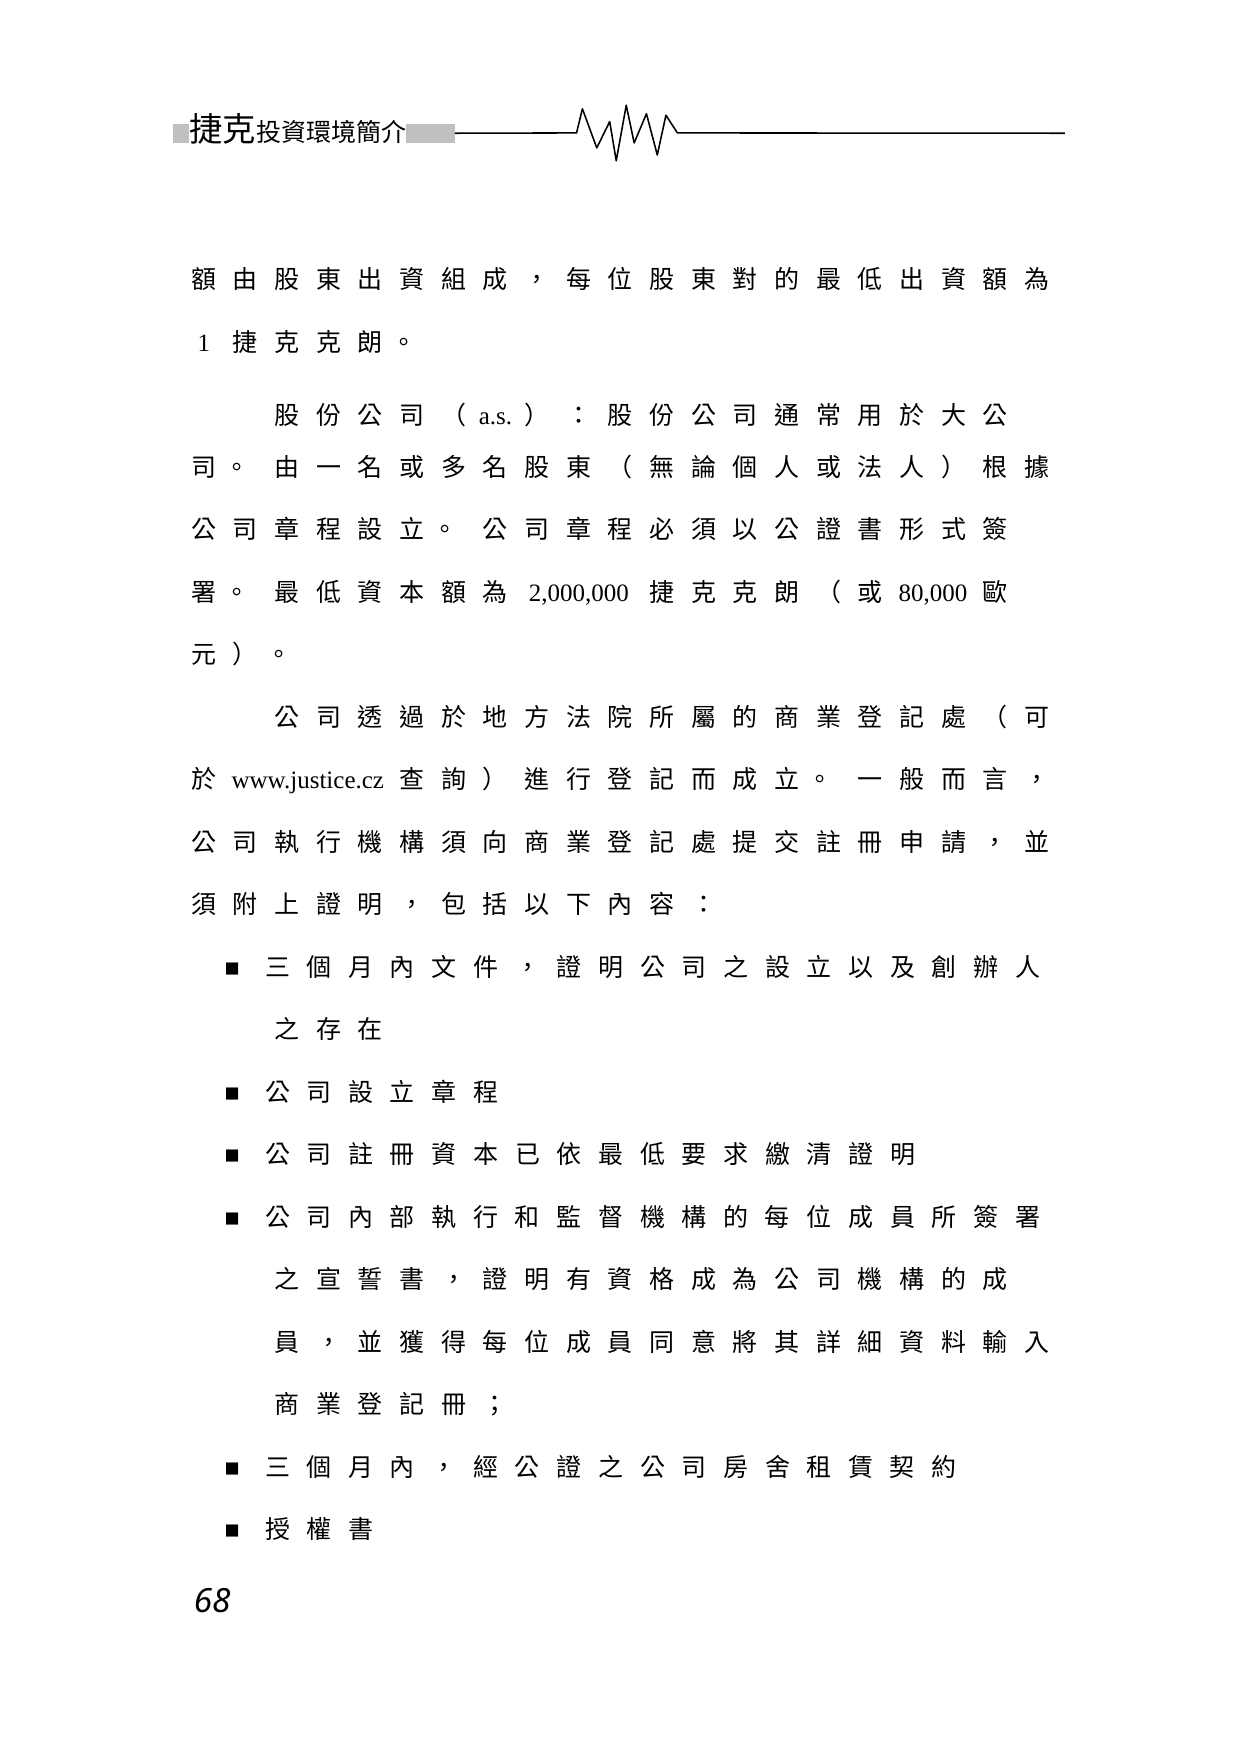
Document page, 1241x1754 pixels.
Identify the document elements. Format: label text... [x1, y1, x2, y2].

text ■ 公司註冊資本已依最低要求繳清證明 [207, 1111, 1058, 1174]
text ■ 三個月內文件，證明公司之設立以及創辦人之存在 [207, 924, 1058, 1049]
text 股份公司（a.s.）：股份公司通常用於大公司。由一名或多名股東（無論個人或法人）根據公司章程設立。公司章程必須以公證書形式簽署。最低資本額為2,000,000捷克克朗（或80,000歐元）。 [183, 361, 1058, 674]
text 額由股東出資組成，每位股東對的最低出資額為1捷克克朗。 [183, 236, 1058, 361]
text ■ 三個月內，經公證之公司房舍租賃契約 [207, 1424, 1058, 1486]
text ■ 授權書 [207, 1486, 1058, 1549]
text 公司透過於地方法院所屬的商業登記處（可於www.justice.cz查詢）進行登記而成立。一般而言，公司執行機構須向商業登記處提交註冊申請，並須附上證明，包括以下內容： [183, 674, 1058, 924]
text ■ 公司內部執行和監督機構的每位成員所簽署之宣誓書，證明有資格成為公司機構的成員，並獲得每位成員同意將其詳細資料輸入商業登記冊； [207, 1174, 1058, 1424]
text ■ 公司設立章程 [207, 1049, 1058, 1111]
